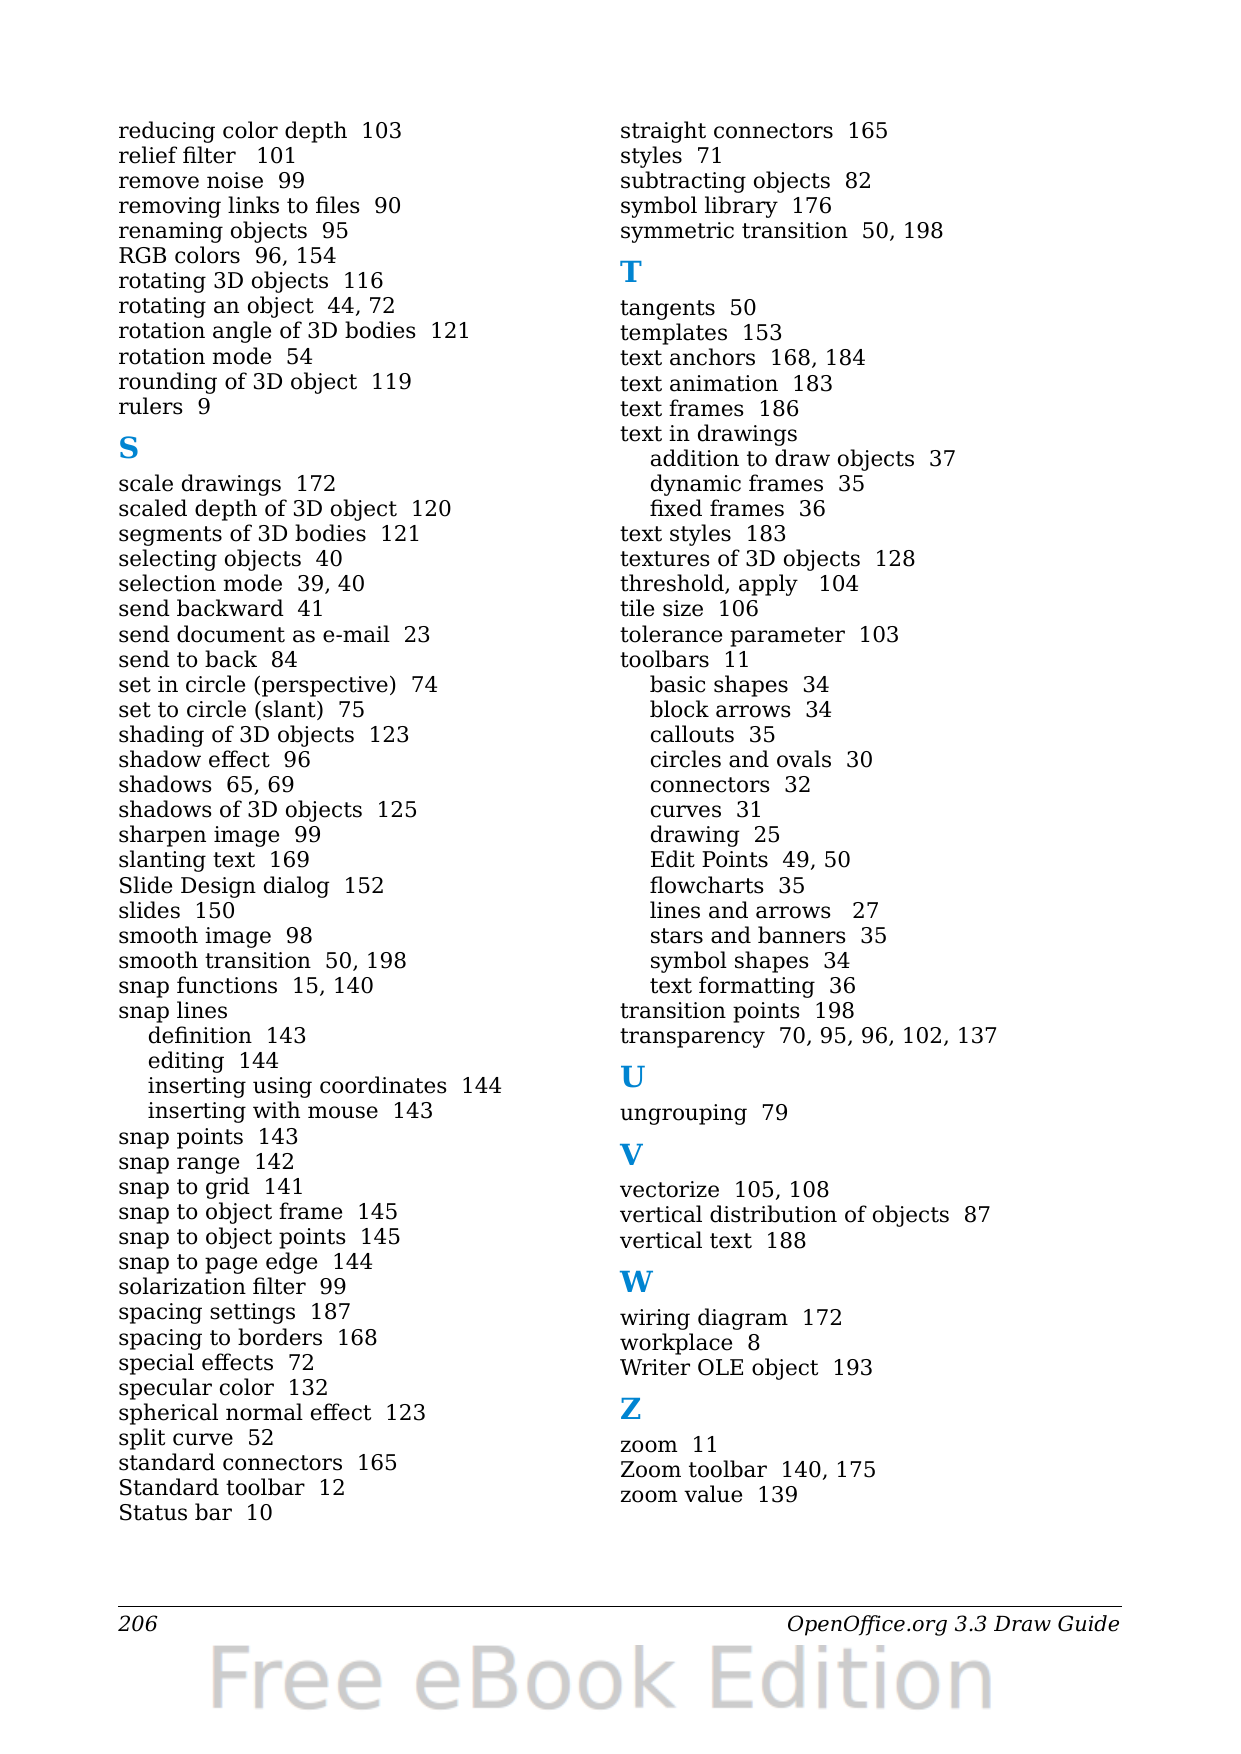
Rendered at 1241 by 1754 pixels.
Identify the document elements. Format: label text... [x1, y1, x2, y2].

text toolbars 11 [620, 647, 1122, 672]
text circles and ovals 30 [649, 747, 1122, 773]
text lines and arrows 27 [649, 898, 1122, 923]
text renaming objects 95 [118, 218, 620, 244]
text text styles 183 [620, 522, 1122, 547]
text spacing to borders 168 [118, 1325, 620, 1350]
text symbol library 176 [620, 193, 1122, 218]
text vertical text 188 [620, 1228, 1122, 1253]
text Z [620, 1392, 1122, 1426]
text W [620, 1265, 1122, 1299]
text vertical distribution of objects 87 [620, 1203, 1122, 1228]
text selecting objects 40 [118, 547, 620, 572]
text shadows 65, 69 [118, 773, 620, 798]
text block arrows 34 [649, 697, 1122, 722]
text sharpen image 99 [118, 823, 620, 848]
text snap points 143 [118, 1124, 620, 1149]
text selection mode 39, 40 [118, 572, 620, 597]
text special effects 72 [118, 1350, 620, 1375]
text standard connectors 165 [118, 1450, 620, 1476]
text tile size 106 [620, 597, 1122, 622]
text wiring diagram 172 [620, 1305, 1122, 1330]
text text anchors 168, 184 [620, 346, 1122, 371]
text connectors 32 [649, 773, 1122, 798]
text scale drawings 172 [118, 471, 620, 496]
text addition to draw objects 37 [649, 446, 1122, 471]
text send to back 84 [118, 647, 620, 672]
text S [118, 431, 620, 465]
text inserting using coordinates 144 [148, 1074, 620, 1099]
text specular color 132 [118, 1375, 620, 1400]
text spherical normal effect 123 [118, 1400, 620, 1425]
text V [620, 1138, 1122, 1172]
text smooth transition 50, 198 [118, 948, 620, 973]
text rotating 3D objects 116 [118, 269, 620, 294]
text snap to grid 141 [118, 1174, 620, 1199]
text rotation angle of 3D bodies 121 [118, 319, 620, 344]
text symmetric transition 50, 198 [620, 218, 1122, 244]
text segments of 3D bodies 121 [118, 522, 620, 547]
text drawing 25 [649, 823, 1122, 848]
text subtracting objects 82 [620, 168, 1122, 193]
text basic shapes 34 [649, 672, 1122, 697]
text callouts 35 [649, 722, 1122, 747]
text definition 143 [148, 1024, 620, 1049]
text T [620, 255, 1122, 290]
text stars and banners 35 [649, 923, 1122, 948]
text symbol shapes 34 [649, 948, 1122, 973]
text curves 31 [649, 798, 1122, 823]
text snap lines [118, 998, 620, 1024]
text RGB colors 96, 154 [118, 244, 620, 269]
text snap to page edge 144 [118, 1249, 620, 1275]
text scaled depth of 3D object 120 [118, 496, 620, 522]
text set in circle (perspective) 74 [118, 672, 620, 697]
text slanting text 169 [118, 848, 620, 873]
text inserting with mouse 143 [148, 1099, 620, 1124]
text Edit Points 49, 50 [649, 848, 1122, 873]
text text in drawings [620, 421, 1122, 446]
text removing links to files 90 [118, 193, 620, 218]
text fixed frames 36 [649, 496, 1122, 522]
text send backward 41 [118, 597, 620, 622]
text vectorize 105, 108 [620, 1178, 1122, 1203]
text textures of 3D objects 128 [620, 547, 1122, 572]
text reducing color depth 103 [118, 118, 620, 143]
text straight connectors 165 [620, 118, 1122, 143]
text snap to object frame 145 [118, 1199, 620, 1224]
text Status bar 10 [118, 1501, 620, 1526]
text rulers 9 [118, 394, 620, 419]
text Writer OLE object 193 [620, 1355, 1122, 1380]
text U [620, 1061, 1122, 1095]
text transition points 198 [620, 998, 1122, 1024]
text Zoom toolbar 140, 175 [620, 1457, 1122, 1483]
text set to circle (slant) 75 [118, 697, 620, 722]
text snap to object points 145 [118, 1224, 620, 1249]
text snap range 142 [118, 1149, 620, 1174]
text workplace 8 [620, 1330, 1122, 1355]
text shading of 3D objects 123 [118, 722, 620, 747]
text shadow effect 96 [118, 747, 620, 773]
text ungrouping 79 [620, 1101, 1122, 1126]
text transparency 70, 95, 96, 102, 137 [620, 1024, 1122, 1049]
text zoom value 139 [620, 1483, 1122, 1508]
text styles 71 [620, 143, 1122, 168]
text Slide Design dialog 152 [118, 873, 620, 898]
text text formatting 36 [649, 973, 1122, 998]
text rotation mode 54 [118, 344, 620, 369]
text editing 144 [148, 1049, 620, 1074]
text shadows of 3D objects 125 [118, 798, 620, 823]
text templates 153 [620, 321, 1122, 346]
text text animation 183 [620, 371, 1122, 396]
text rounding of 3D object 119 [118, 369, 620, 394]
text zoom 11 [620, 1432, 1122, 1457]
text Standard toolbar 12 [118, 1476, 620, 1501]
text dynamic frames 35 [649, 471, 1122, 496]
text send document as e-mail 23 [118, 622, 620, 647]
text smooth image 98 [118, 923, 620, 948]
text tolerance parameter 103 [620, 622, 1122, 647]
text snap functions 15, 140 [118, 973, 620, 998]
text threshold, apply 104 [620, 572, 1122, 597]
text split curve 52 [118, 1425, 620, 1450]
text slides 150 [118, 898, 620, 923]
text remove noise 99 [118, 168, 620, 193]
text flowcharts 35 [649, 873, 1122, 898]
text text frames 186 [620, 396, 1122, 421]
text solarization filter 99 [118, 1275, 620, 1300]
text rotating an object 44, 72 [118, 294, 620, 319]
text spacing settings 187 [118, 1300, 620, 1325]
text tangents 50 [620, 296, 1122, 321]
text relief filter 101 [118, 143, 620, 168]
picture [207, 1645, 994, 1713]
